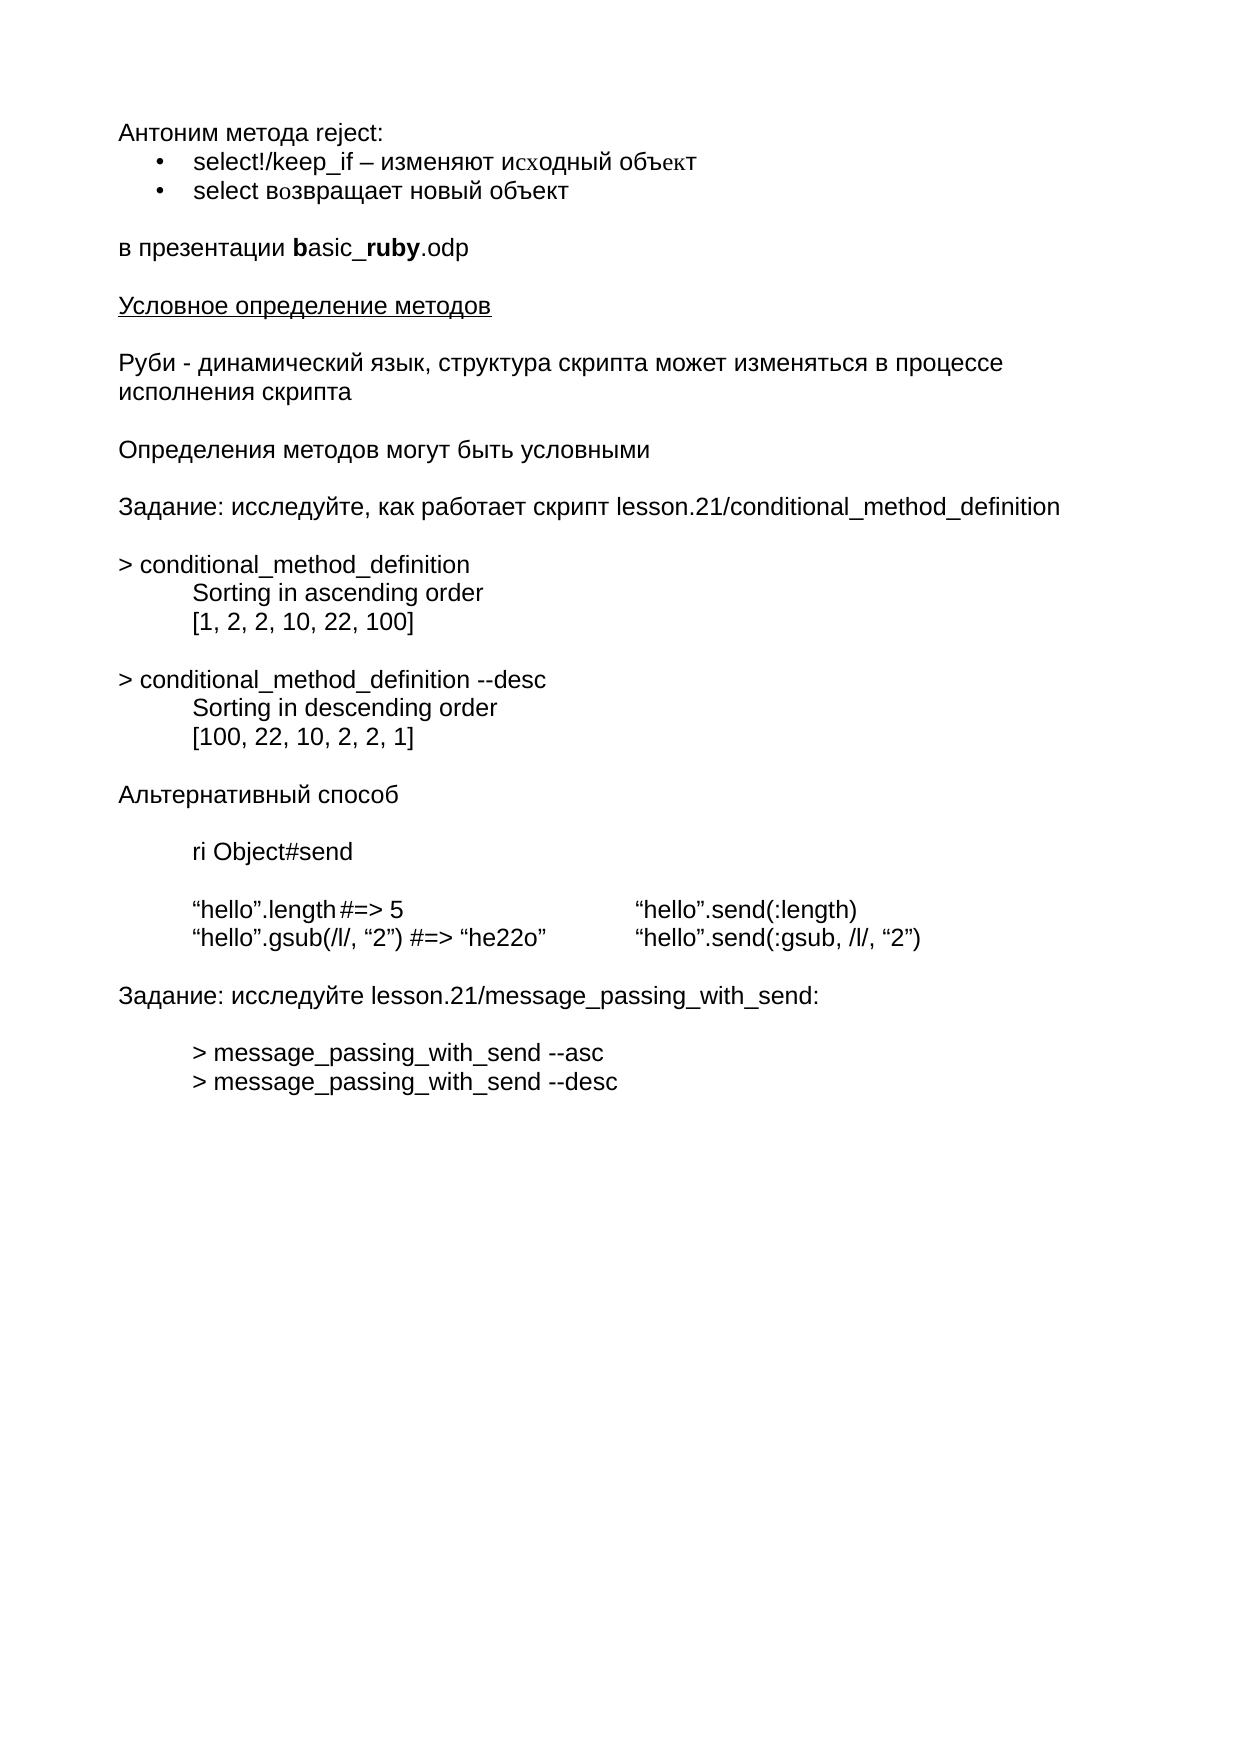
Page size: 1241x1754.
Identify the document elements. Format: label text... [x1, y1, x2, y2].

text > conditional_method_definition [118, 549, 1122, 578]
text Задание: исследуйте lesson.21/message_passing_with_send: [118, 981, 1122, 1009]
text [1, 2, 2, 10, 22, 100] [118, 607, 1122, 636]
text ri Object#send [118, 837, 1122, 866]
text Условное определение методов [118, 291, 1122, 319]
list select!/keep_if – изменяют исходный объект [156, 147, 1122, 176]
text Задание: исследуйте, как работает скрипт lesson.21/conditional_method_definition [118, 492, 1122, 521]
text Руби - динамический язык, структура скрипта может изменяться в процессе исполнения скрипта [118, 348, 1122, 406]
text Определения методов могут быть условными [118, 434, 1122, 463]
text > conditional_method_definition --desc [118, 664, 1122, 693]
text Sorting in ascending order [118, 578, 1122, 607]
text “hello”.gsub(/l/, “2”) #=> “he22o” “hello”.send(:gsub, /l/, “2”) [118, 923, 1122, 952]
text в презентации basic_ruby.odp [118, 233, 1122, 262]
text Sorting in descending order [118, 693, 1122, 722]
text Альтернативный способ [118, 779, 1122, 808]
text > message_passing_with_send --asc [118, 1038, 1122, 1067]
list select возвращает новый объект [156, 176, 1122, 204]
text “hello”.length #=> 5 “hello”.send(:length) [118, 894, 1122, 923]
text Антоним метода reject: [118, 118, 1122, 147]
text > message_passing_with_send --desc [118, 1067, 1122, 1096]
text [100, 22, 10, 2, 2, 1] [118, 722, 1122, 751]
